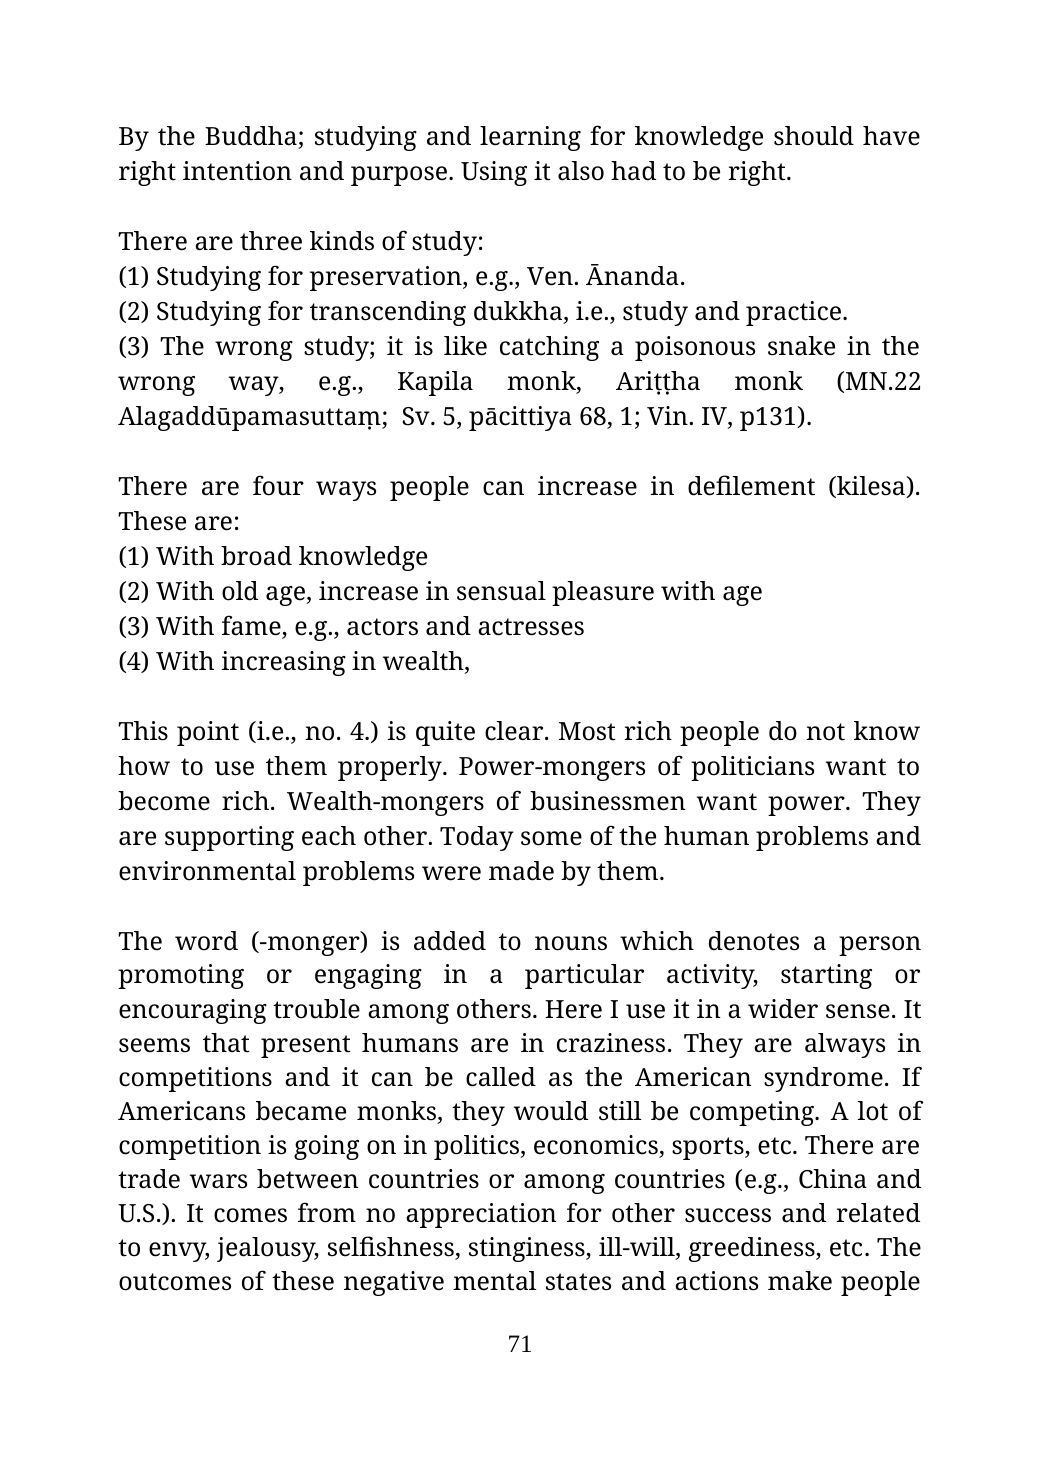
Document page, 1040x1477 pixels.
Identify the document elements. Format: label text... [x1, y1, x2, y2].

text By the Buddha; studying and learning for knowledge should have right intention and purpose. Using it also had to be right. There are three kinds of study: (1) Studying for preservation, e.g., Ven. Ānanda. (2) Studying for transcending dukkha, i.e., study and practice. (3) The wrong study; it is like catching a poisonous snake in the wrong way, e.g., Kapila monk, Ariṭṭha monk (MN.22 Alagaddūpamasuttaṃ; Sv. 5, pācittiya 68, 1; Vin. IV, p131). There are four ways people can increase in defilement (kilesa). These are: (1) With broad knowledge (2) With old age, increase in sensual pleasure with age (3) With fame, e.g., actors and actresses (4) With increasing in wealth, This point (i.e., no. 4.) is quite clear. Most rich people do not know how to use them properly. Power-mongers of politicians want to become rich. Wealth-mongers of businessmen want power. They are supporting each other. Today some of the human problems and environmental problems were made by them. [118, 118, 922, 888]
text The word (-monger) is added to nouns which denotes a person promoting or engaging in a particular activity, starting or encouraging trouble among others. Here I use it in a wider sense. It seems that present humans are in craziness. They are always in competitions and it can be called as the American syndrome. If Americans became monks, they would still be competing. A lot of competition is going on in politics, economics, sports, etc. There are trade wars between countries or among countries (e.g., China and U.S.). It comes from no appreciation for other success and related to envy, jealousy, selfishness, stinginess, ill-will, greediness, etc. The outcomes of these negative mental states and actions make people [118, 923, 922, 1298]
